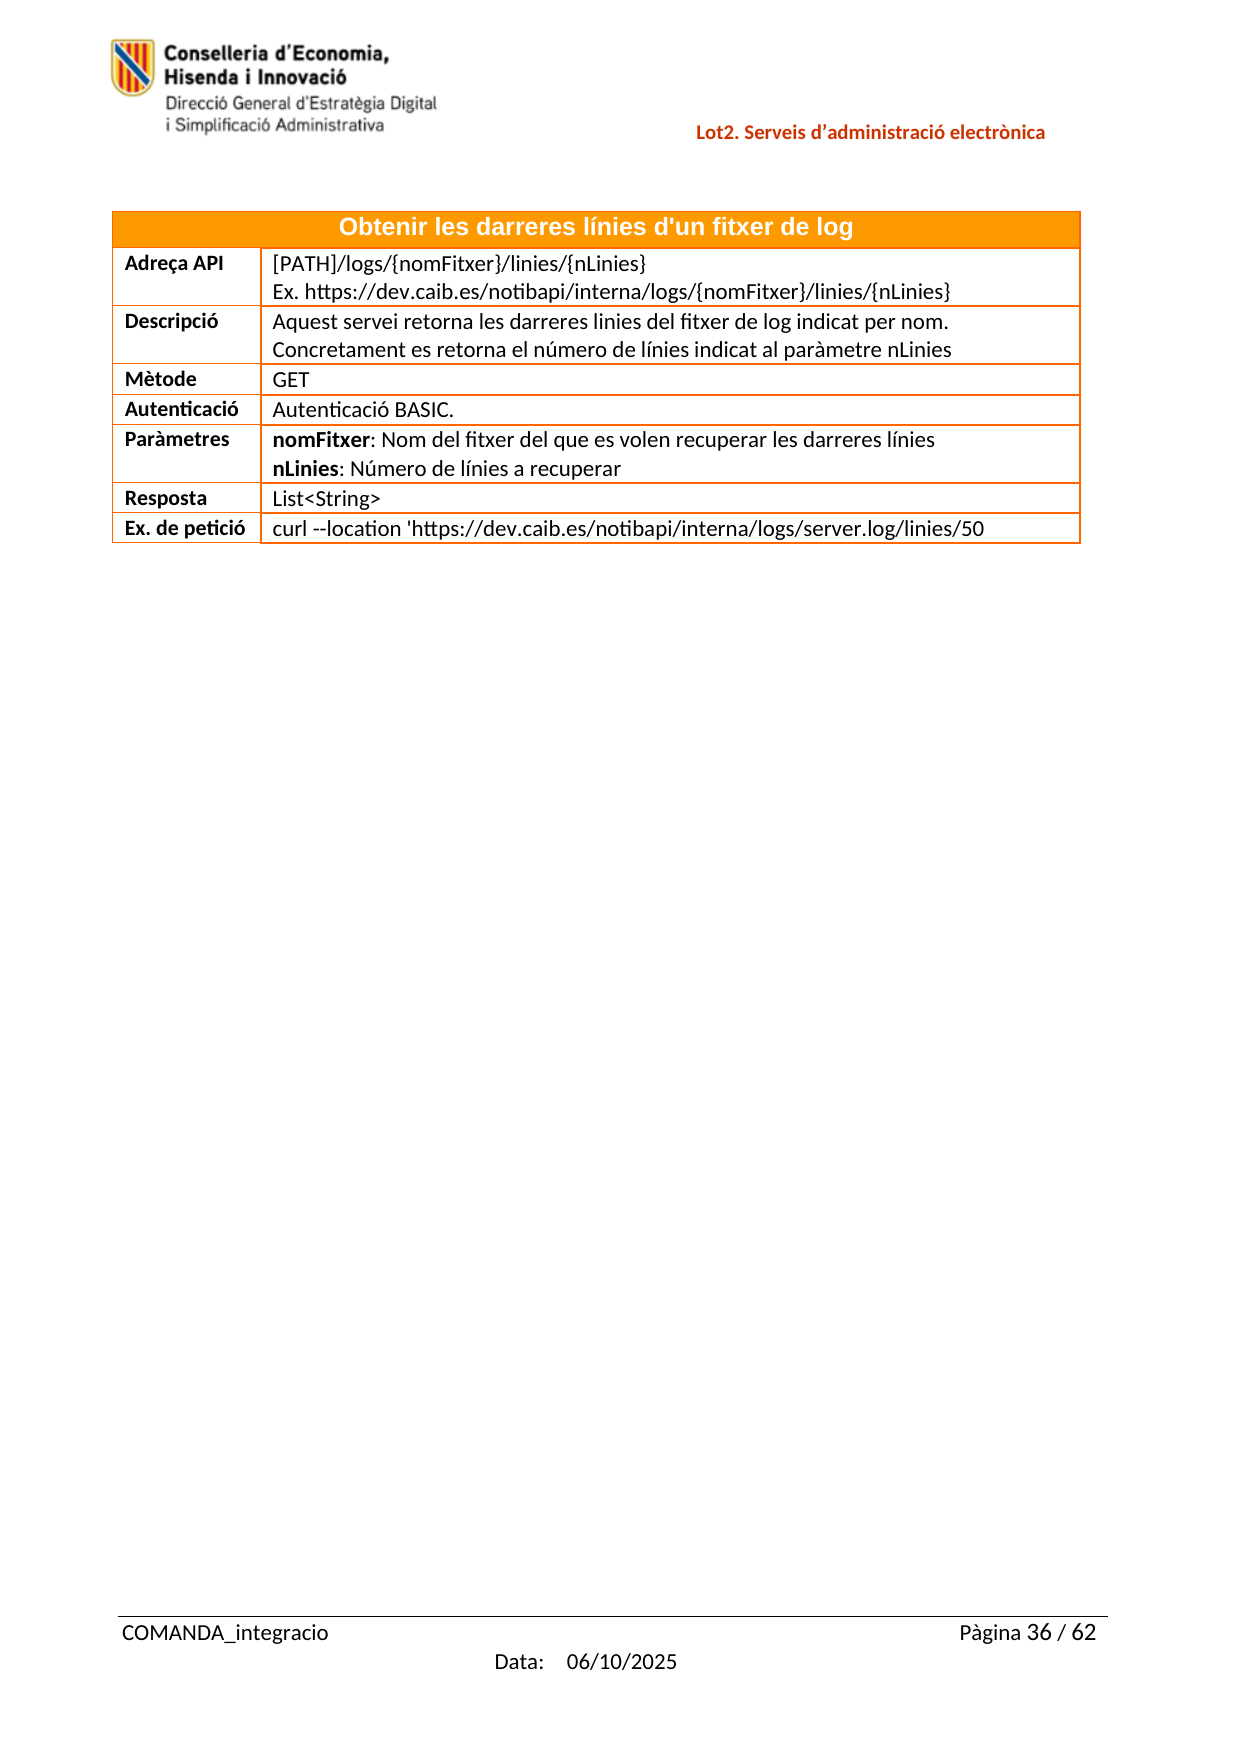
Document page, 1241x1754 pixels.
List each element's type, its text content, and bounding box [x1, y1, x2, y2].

table_cell Descripció [113, 306, 260, 363]
table_cell Resposta [113, 483, 260, 512]
table_cell [PATH]/logs/{nomFitxer}/linies/{nLinies} Ex. https://dev.caib.es/notibapi/interna/logs/{nomFitxer}/linies/{nLinies} [262, 249, 1079, 305]
table_cell curl --location 'https://dev.caib.es/notibapi/interna/logs/server.log/linies/50 [262, 514, 1079, 542]
table_cell Adreça API [113, 248, 260, 305]
table_cell Autenticació [113, 395, 260, 423]
table_cell GET [262, 365, 1079, 393]
table_cell List<String> [262, 484, 1079, 512]
picture [100, 26, 467, 156]
table_header Obtenir les darreres línies d'un fitxer de log [113, 212, 1079, 247]
table_cell Aquest servei retorna les darreres linies del fitxer de log indicat per nom. Concretament es retorna el número de línies indicat al paràmetre nLinies [262, 307, 1079, 363]
table_cell Autenticació BASIC. [262, 396, 1079, 423]
table_cell Ex. de petició [113, 513, 260, 542]
table_cell Paràmetres [113, 425, 260, 482]
table_cell nomFitxer: Nom del fitxer del que es volen recuperar les darreres línies nLinies: Número de línies a recuperar [262, 426, 1079, 482]
table_cell Mètode [113, 364, 260, 393]
